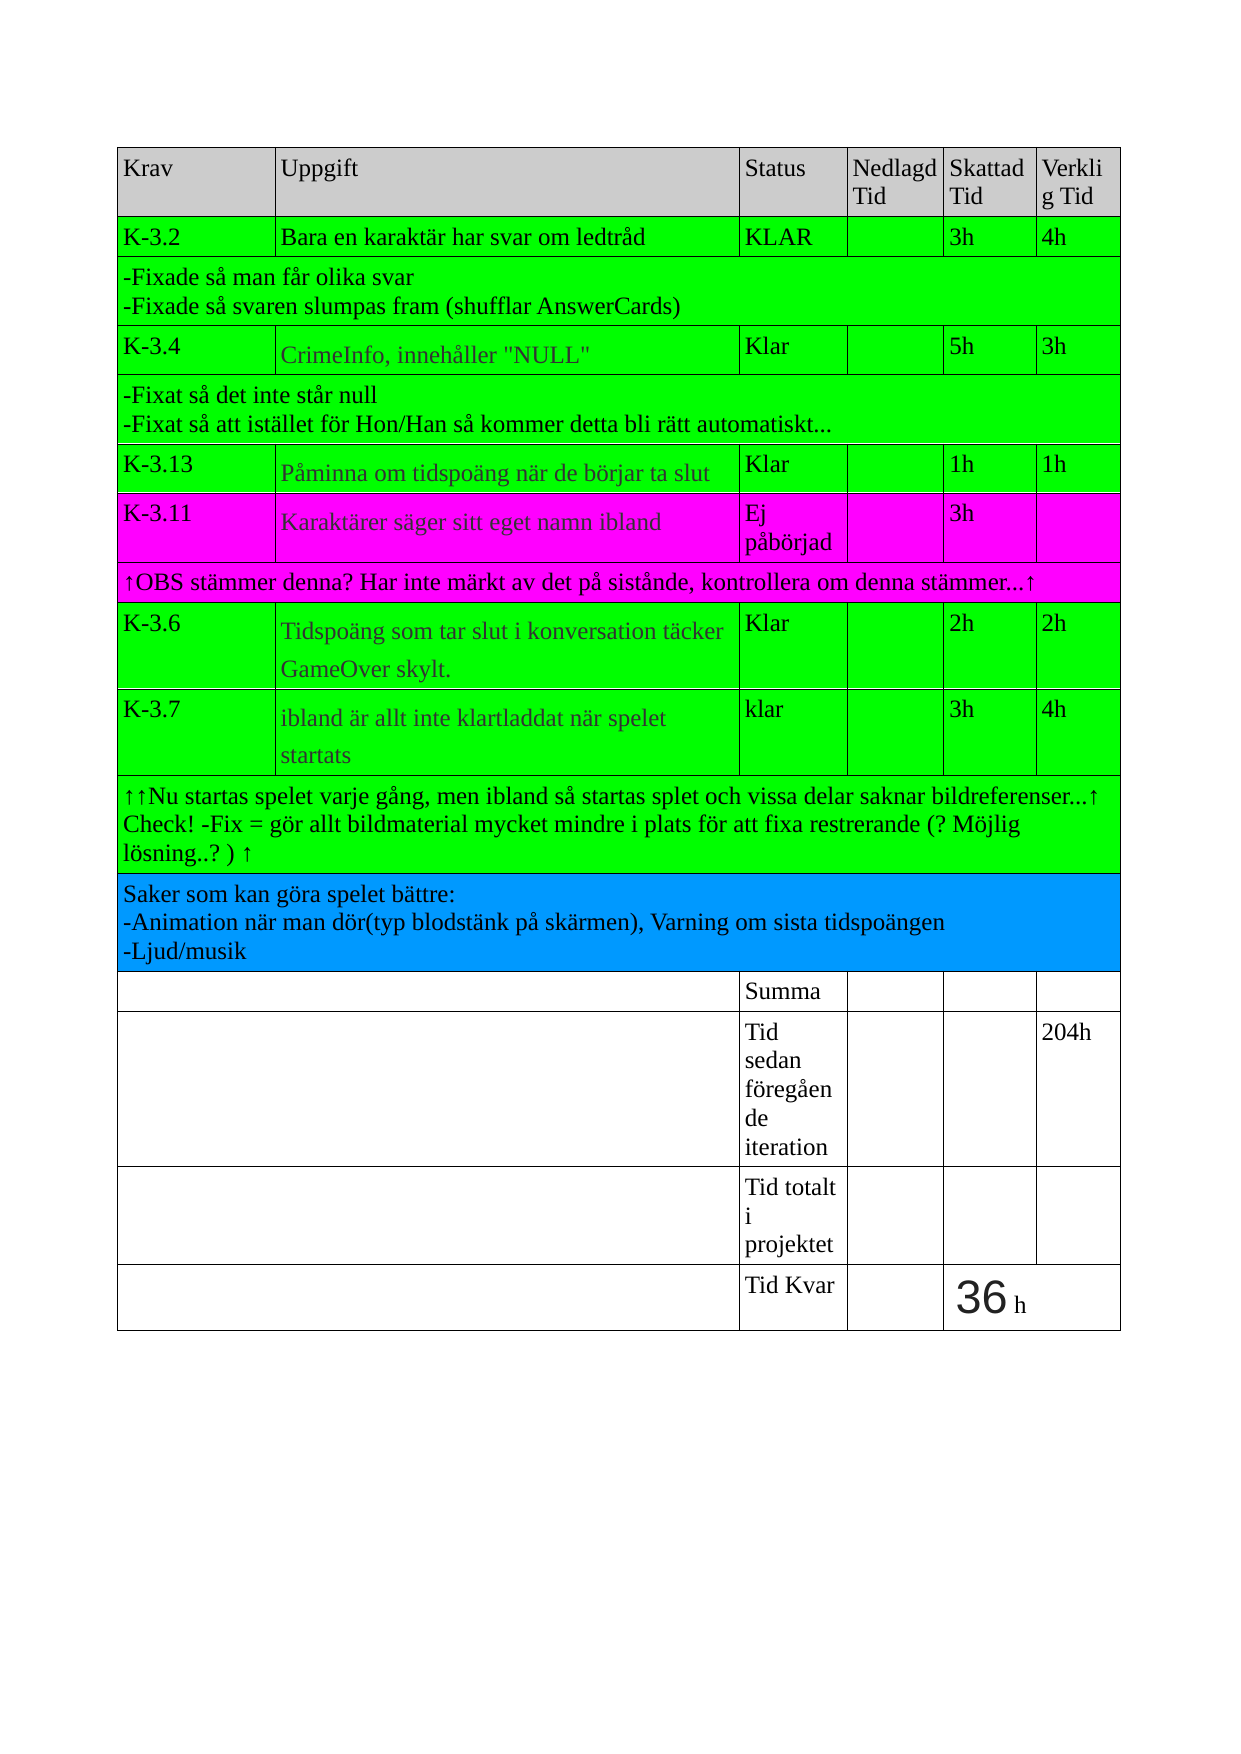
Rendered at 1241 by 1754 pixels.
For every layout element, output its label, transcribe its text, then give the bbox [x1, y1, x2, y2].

table_cell [848, 445, 943, 492]
table_cell ↑↑Nu startas spelet varje gång, men ibland så startas splet och vissa delar saknar bildreferenser...↑ Check! -Fix = gör allt bildmaterial mycket mindre i plats för att fixa restrerande (? Möjlig lösning..? ) ↑ [118, 776, 1120, 873]
table_cell [118, 1012, 739, 1166]
table_cell Tid Kvar [740, 1265, 847, 1329]
table_cell [848, 217, 943, 256]
table_cell Summa [740, 972, 847, 1011]
table_cell Karaktärer säger sitt eget namn ibland [276, 494, 739, 562]
table_cell K-3.4 [118, 326, 275, 374]
table_cell [848, 972, 943, 1011]
table_cell ibland är allt inte klartladdat när spelet startats [276, 690, 739, 775]
table_cell K-3.11 [118, 494, 275, 562]
table_cell CrimeInfo, innehåller "NULL" [276, 326, 739, 374]
table_cell Saker som kan göra spelet bättre: -Animation när man dör(typ blodstänk på skärmen), Varning om sista tidspoängen -Ljud/musik [118, 874, 1120, 971]
table_cell 1h [944, 445, 1036, 492]
table_cell [1037, 494, 1120, 562]
table_cell 3h [1037, 326, 1120, 374]
table_cell 36 h [944, 1265, 1120, 1329]
table_cell -Fixat så det inte står null -Fixat så att istället för Hon/Han så kommer detta bli rätt automatiskt... [118, 375, 1120, 443]
table_cell [944, 1167, 1036, 1264]
table_header Status [740, 148, 847, 216]
table_cell 4h [1037, 217, 1120, 256]
table_cell Klar [740, 445, 847, 492]
table_cell [118, 1167, 739, 1264]
table_cell [118, 1265, 739, 1329]
table_cell [944, 1012, 1036, 1166]
table_cell Påminna om tidspoäng när de börjar ta slut [276, 445, 739, 492]
table_cell [848, 494, 943, 562]
table_cell KLAR [740, 217, 847, 256]
table_cell K-3.6 [118, 603, 275, 688]
table_cell 3h [944, 690, 1036, 775]
table_cell Tidspoäng som tar slut i konversation täcker GameOver skylt. [276, 603, 739, 688]
table_cell [848, 1167, 943, 1264]
table_cell [848, 690, 943, 775]
table_header Krav [118, 148, 275, 216]
table_cell [944, 972, 1036, 1011]
table_cell [848, 1012, 943, 1166]
table_cell Tid sedan föregående iteration [740, 1012, 847, 1166]
table_cell -Fixade så man får olika svar -Fixade så svaren slumpas fram (shufflar AnswerCards) [118, 257, 1120, 325]
table_cell 2h [944, 603, 1036, 688]
table_cell K-3.13 [118, 445, 275, 492]
table_cell Klar [740, 603, 847, 688]
table_cell 4h [1037, 690, 1120, 775]
table_cell klar [740, 690, 847, 775]
table_cell [118, 972, 739, 1011]
table_cell K-3.7 [118, 690, 275, 775]
table_cell [1037, 1167, 1120, 1264]
table_header Uppgift [276, 148, 739, 216]
table_cell [848, 326, 943, 374]
table_cell [848, 603, 943, 688]
table_header Verklig Tid [1037, 148, 1120, 216]
table_cell 5h [944, 326, 1036, 374]
table_cell K-3.2 [118, 217, 275, 256]
table_cell ↑OBS stämmer denna? Har inte märkt av det på sistånde, kontrollera om denna stämmer...↑ [118, 563, 1120, 602]
table_cell Ej påbörjad [740, 494, 847, 562]
table_cell Klar [740, 326, 847, 374]
table_cell 1h [1037, 445, 1120, 492]
table_cell 204h [1037, 1012, 1120, 1166]
table_cell Bara en karaktär har svar om ledtråd [276, 217, 739, 256]
table_header Skattad Tid [944, 148, 1036, 216]
table_header Nedlagd Tid [848, 148, 943, 216]
table_cell 3h [944, 494, 1036, 562]
table_cell [1037, 972, 1120, 1011]
table_cell [848, 1265, 943, 1329]
table_cell 3h [944, 217, 1036, 256]
table_cell 2h [1037, 603, 1120, 688]
table_cell Tid totalt i projektet [740, 1167, 847, 1264]
